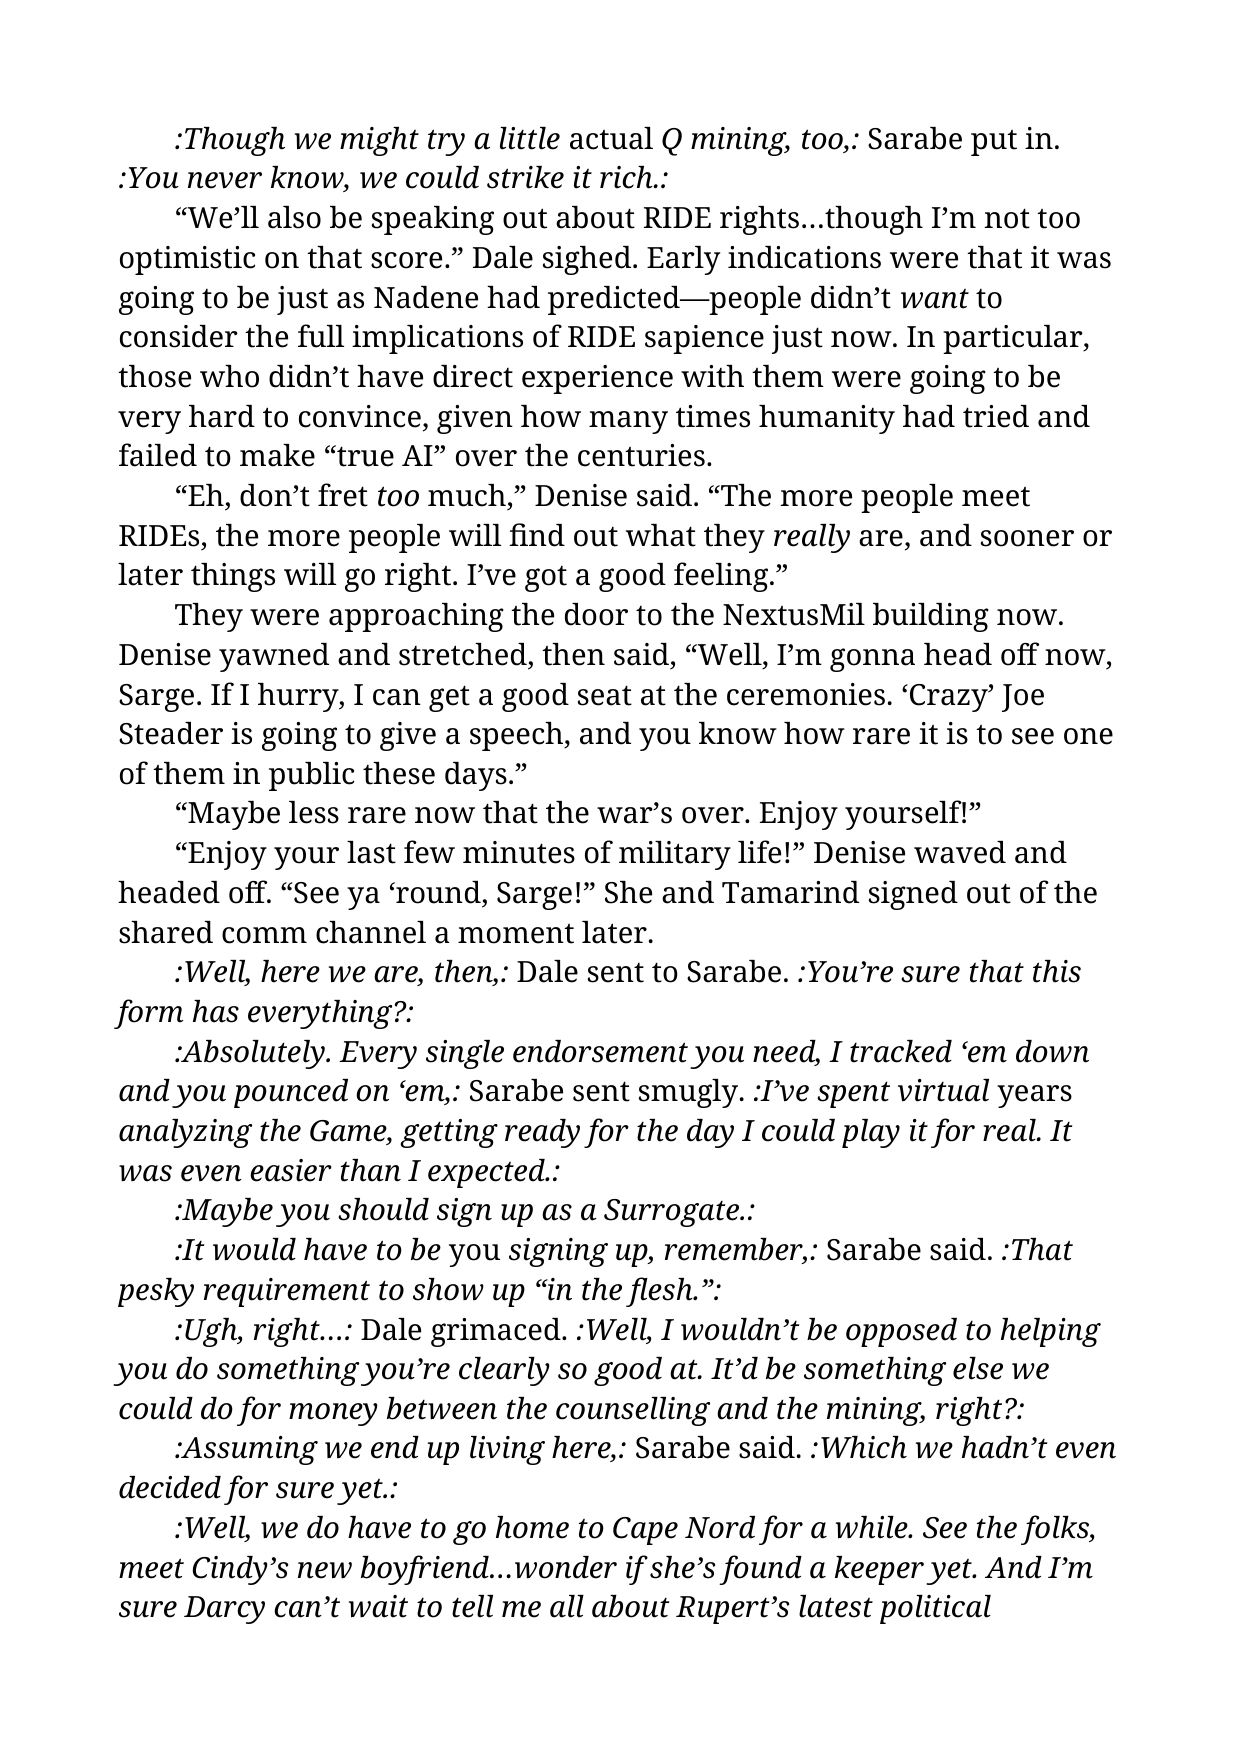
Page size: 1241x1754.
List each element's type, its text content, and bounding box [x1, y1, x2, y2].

text :Maybe you should sign up as a Surrogate.: [118, 1190, 1122, 1229]
text :Assuming we end up living here,: Sarabe said. :Which we hadn’t even decided for sure yet.: [118, 1428, 1122, 1507]
text :Absolutely. Every single endorsement you need, I tracked ‘em down and you pounced on ‘em,: Sarabe sent smugly. :I’ve spent virtual years analyzing the Game, getting ready for the day I could play it for real. It was even easier than I expected.: [118, 1031, 1122, 1190]
text :Ugh, right…: Dale grimaced. :Well, I wouldn’t be opposed to helping you do something you’re clearly so good at. It’d be something else we could do for money between the counselling and the mining, right?: [118, 1309, 1122, 1428]
text “Maybe less rare now that the war’s over. Enjoy yourself!” [118, 793, 1122, 832]
text :Though we might try a little actual Q mining, too,: Sarabe put in. :You never know, we could strike it rich.: [118, 118, 1122, 197]
text :It would have to be you signing up, remember,: Sarabe said. :That pesky requirement to show up “in the flesh.”: [118, 1229, 1122, 1309]
text :Well, we do have to go home to Cape Nord for a while. See the folks, meet Cindy’s new boyfriend…wonder if she’s found a keeper yet. And I’m sure Darcy can’t wait to tell me all about Rupert’s latest political [118, 1507, 1122, 1626]
text They were approaching the door to the NextusMil building now. Denise yawned and stretched, then said, “Well, I’m gonna head off now, Sarge. If I hurry, I can get a good seat at the ceremonies. ‘Crazy’ Joe Steader is going to give a speech, and you know how rare it is to see one of them in public these days.” [118, 594, 1122, 793]
text “Eh, don’t fret too much,” Denise said. “The more people meet RIDEs, the more people will find out what they really are, and sooner or later things will go right. I’ve got a good feeling.” [118, 475, 1122, 594]
text :Well, here we are, then,: Dale sent to Sarabe. :You’re sure that this form has everything?: [118, 952, 1122, 1031]
text “Enjoy your last few minutes of military life!” Denise waved and headed off. “See ya ‘round, Sarge!” She and Tamarind signed out of the shared comm channel a moment later. [118, 832, 1122, 952]
text “We’ll also be speaking out about RIDE rights…though I’m not too optimistic on that score.” Dale sighed. Early indications were that it was going to be just as Nadene had predicted—people didn’t want to consider the full implications of RIDE sapience just now. In particular, those who didn’t have direct experience with them were going to be very hard to convince, given how many times humanity had tried and failed to make “true AI” over the centuries. [118, 197, 1122, 475]
